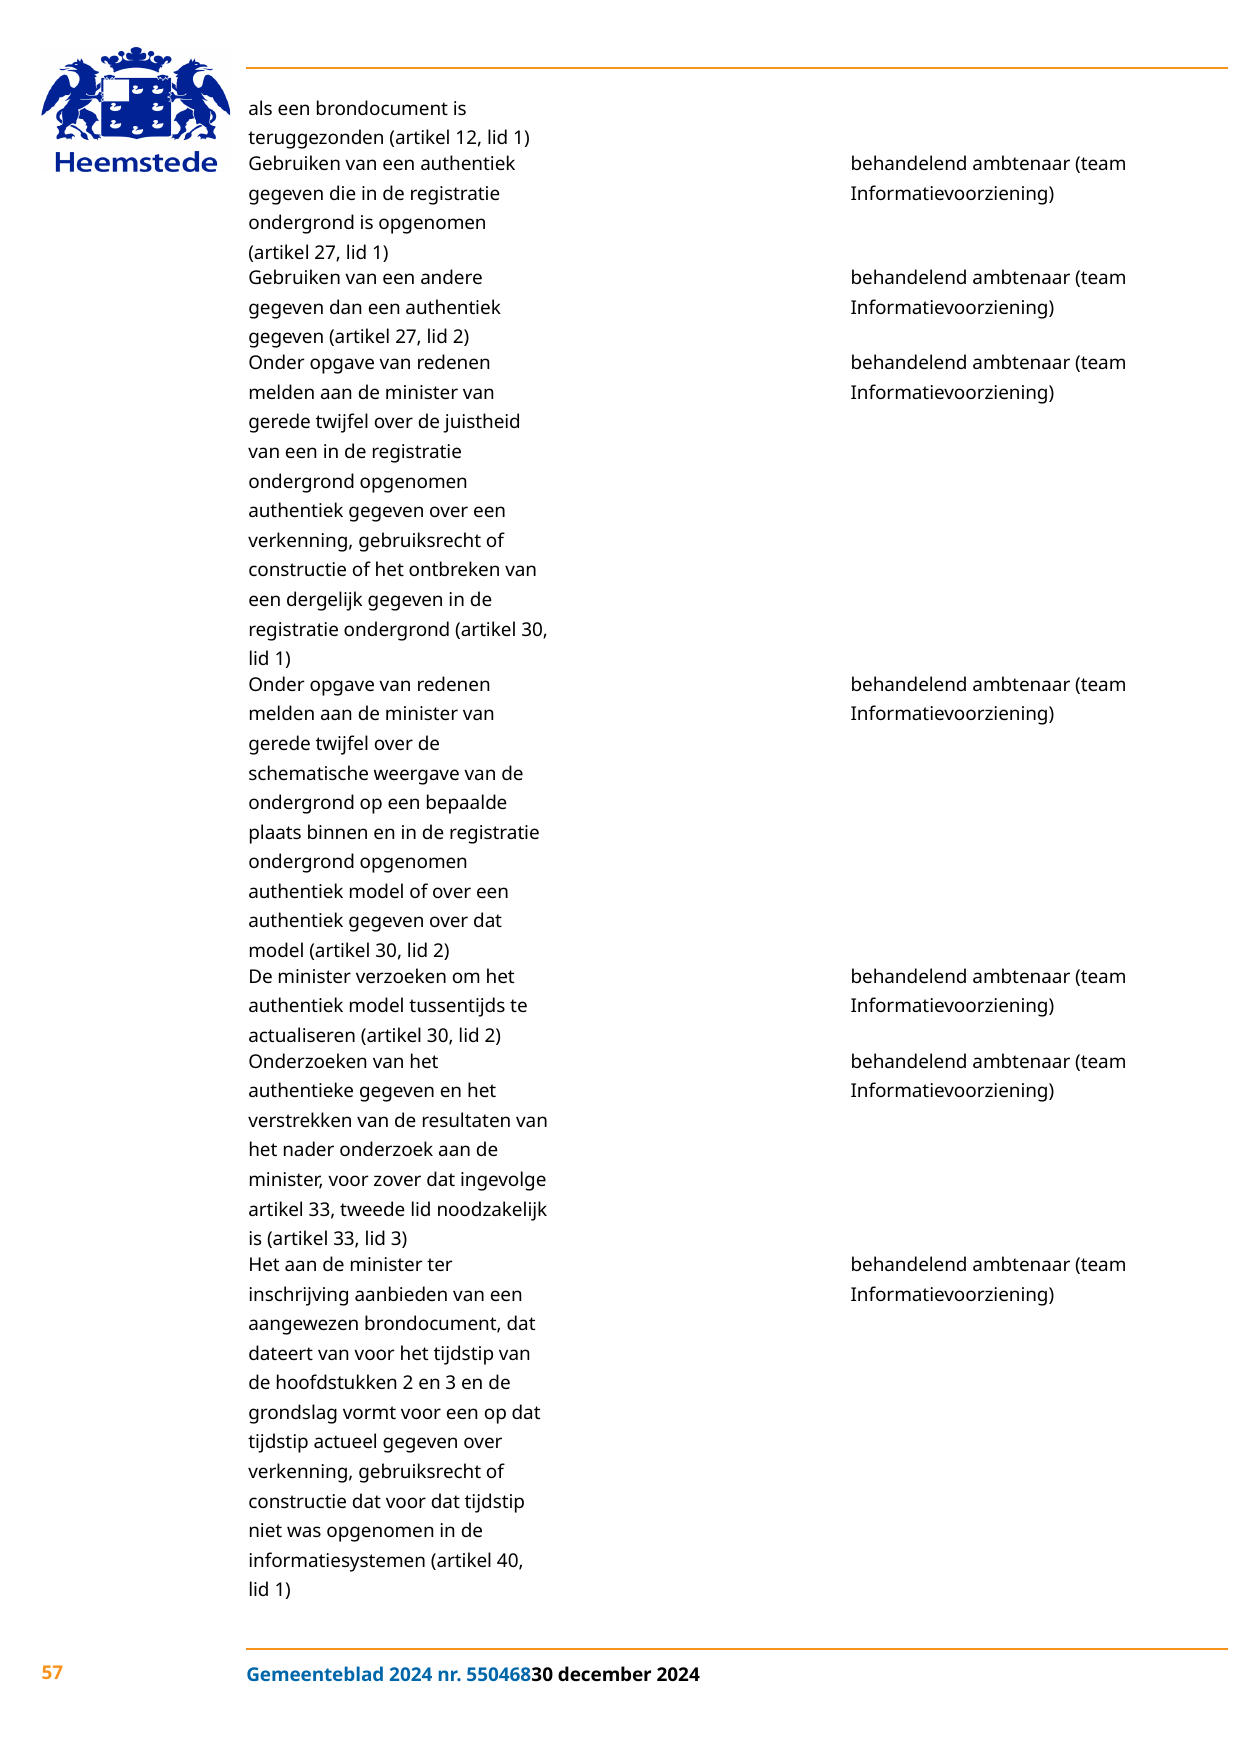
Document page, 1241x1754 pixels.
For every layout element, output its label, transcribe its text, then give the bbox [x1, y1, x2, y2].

table_cell [549, 150, 850, 264]
table_cell [549, 350, 850, 671]
table_cell Het aan de minister ter inschrijving aanbieden van een aangewezen brondocument, dat dateert van voor het tijdstip van de hoofdstukken 2 en 3 en de grondslag vormt voor een op dat tijdstip actueel gegeven over verkenning, gebruiksrecht of constructie dat voor dat tijdstip niet was opgenomen in de informatiesystemen (artikel 40, lid 1) [248, 1251, 549, 1602]
table_cell Gebruiken van een andere gegeven dan een authentiek gegeven (artikel 27, lid 2) [248, 265, 549, 349]
table_cell De minister verzoeken om het authentiek model tussentijds te actualiseren (artikel 30, lid 2) [248, 963, 549, 1048]
table_cell behandelend ambtenaar (team Informatievoorziening) [850, 963, 1152, 1048]
table_cell [549, 95, 850, 150]
table_cell [549, 265, 850, 349]
table_cell behandelend ambtenaar (team Informatievoorziening) [850, 150, 1152, 264]
table_cell Onder opgave van redenen melden aan de minister van gerede twijfel over de juistheid van een in de registratie ondergrond opgenomen authentiek gegeven over een verkenning, gebruiksrecht of constructie of het ontbreken van een dergelijk gegeven in de registratie ondergrond (artikel 30, lid 1) [248, 350, 549, 671]
table_cell behandelend ambtenaar (team Informatievoorziening) [850, 1251, 1152, 1602]
table_cell behandelend ambtenaar (team Informatievoorziening) [850, 1048, 1152, 1251]
table_cell Onder opgave van redenen melden aan de minister van gerede twijfel over de schematische weergave van de ondergrond op een bepaalde plaats binnen en in de registratie ondergrond opgenomen authentiek model of over een authentiek gegeven over dat model (artikel 30, lid 2) [248, 671, 549, 963]
table_cell [549, 1048, 850, 1251]
table_cell behandelend ambtenaar (team Informatievoorziening) [850, 265, 1152, 349]
table_cell Onderzoeken van het authentieke gegeven en het verstrekken van de resultaten van het nader onderzoek aan de minister, voor zover dat ingevolge artikel 33, tweede lid noodzakelijk is (artikel 33, lid 3) [248, 1048, 549, 1251]
table_cell [549, 671, 850, 963]
table_cell [549, 1251, 850, 1602]
table_cell [549, 963, 850, 1048]
table_cell [850, 95, 1152, 150]
table_cell Gebruiken van een authentiek gegeven die in de registratie ondergrond is opgenomen (artikel 27, lid 1) [248, 150, 549, 264]
table_cell behandelend ambtenaar (team Informatievoorziening) [850, 671, 1152, 963]
table_cell als een brondocument is teruggezonden (artikel 12, lid 1) [248, 95, 549, 150]
table_cell behandelend ambtenaar (team Informatievoorziening) [850, 350, 1152, 671]
picture [41, 47, 231, 172]
